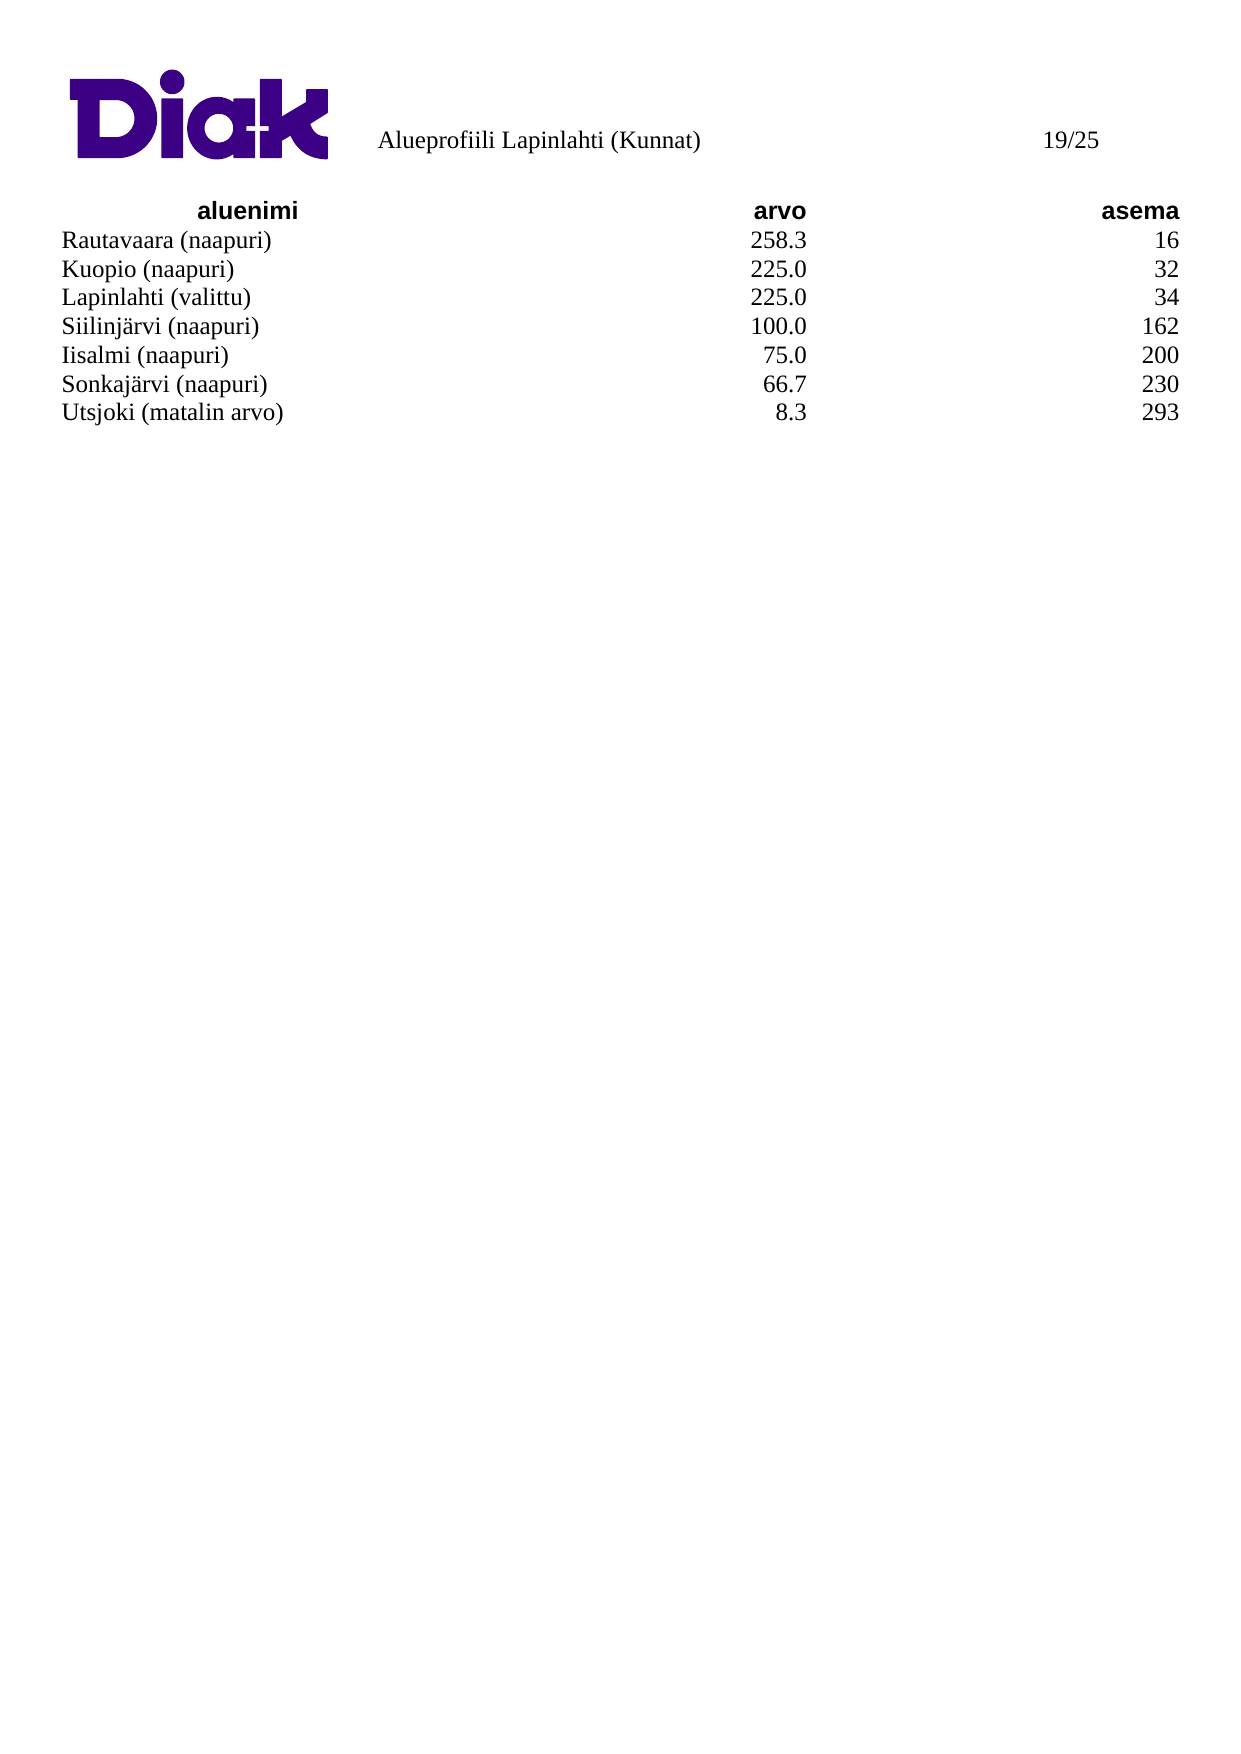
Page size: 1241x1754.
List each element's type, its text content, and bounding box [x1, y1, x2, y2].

table_cell Rautavaara (naapuri) [61, 225, 434, 254]
table_cell Siilinjärvi (naapuri) [61, 311, 434, 340]
table_cell 34 [806, 283, 1179, 311]
table_header aluenimi [61, 196, 434, 225]
table_cell Kuopio (naapuri) [61, 254, 434, 282]
table_cell 230 [806, 369, 1179, 397]
table_cell Utsjoki (matalin arvo) [61, 398, 434, 426]
table_cell 225.0 [434, 283, 806, 311]
table_cell 16 [806, 225, 1179, 254]
table_cell 32 [806, 254, 1179, 282]
table_cell 225.0 [434, 254, 806, 282]
table_header arvo [434, 196, 806, 225]
table_cell 75.0 [434, 340, 806, 369]
table_cell 100.0 [434, 311, 806, 340]
table_cell 200 [806, 340, 1179, 369]
table_cell Iisalmi (naapuri) [61, 340, 434, 369]
table_cell 258.3 [434, 225, 806, 254]
table_cell 293 [806, 398, 1179, 426]
table_cell 162 [806, 311, 1179, 340]
table_header asema [806, 196, 1179, 225]
table_cell 66.7 [434, 369, 806, 397]
table_cell Sonkajärvi (naapuri) [61, 369, 434, 397]
table_cell Lapinlahti (valittu) [61, 283, 434, 311]
table_cell 8.3 [434, 398, 806, 426]
